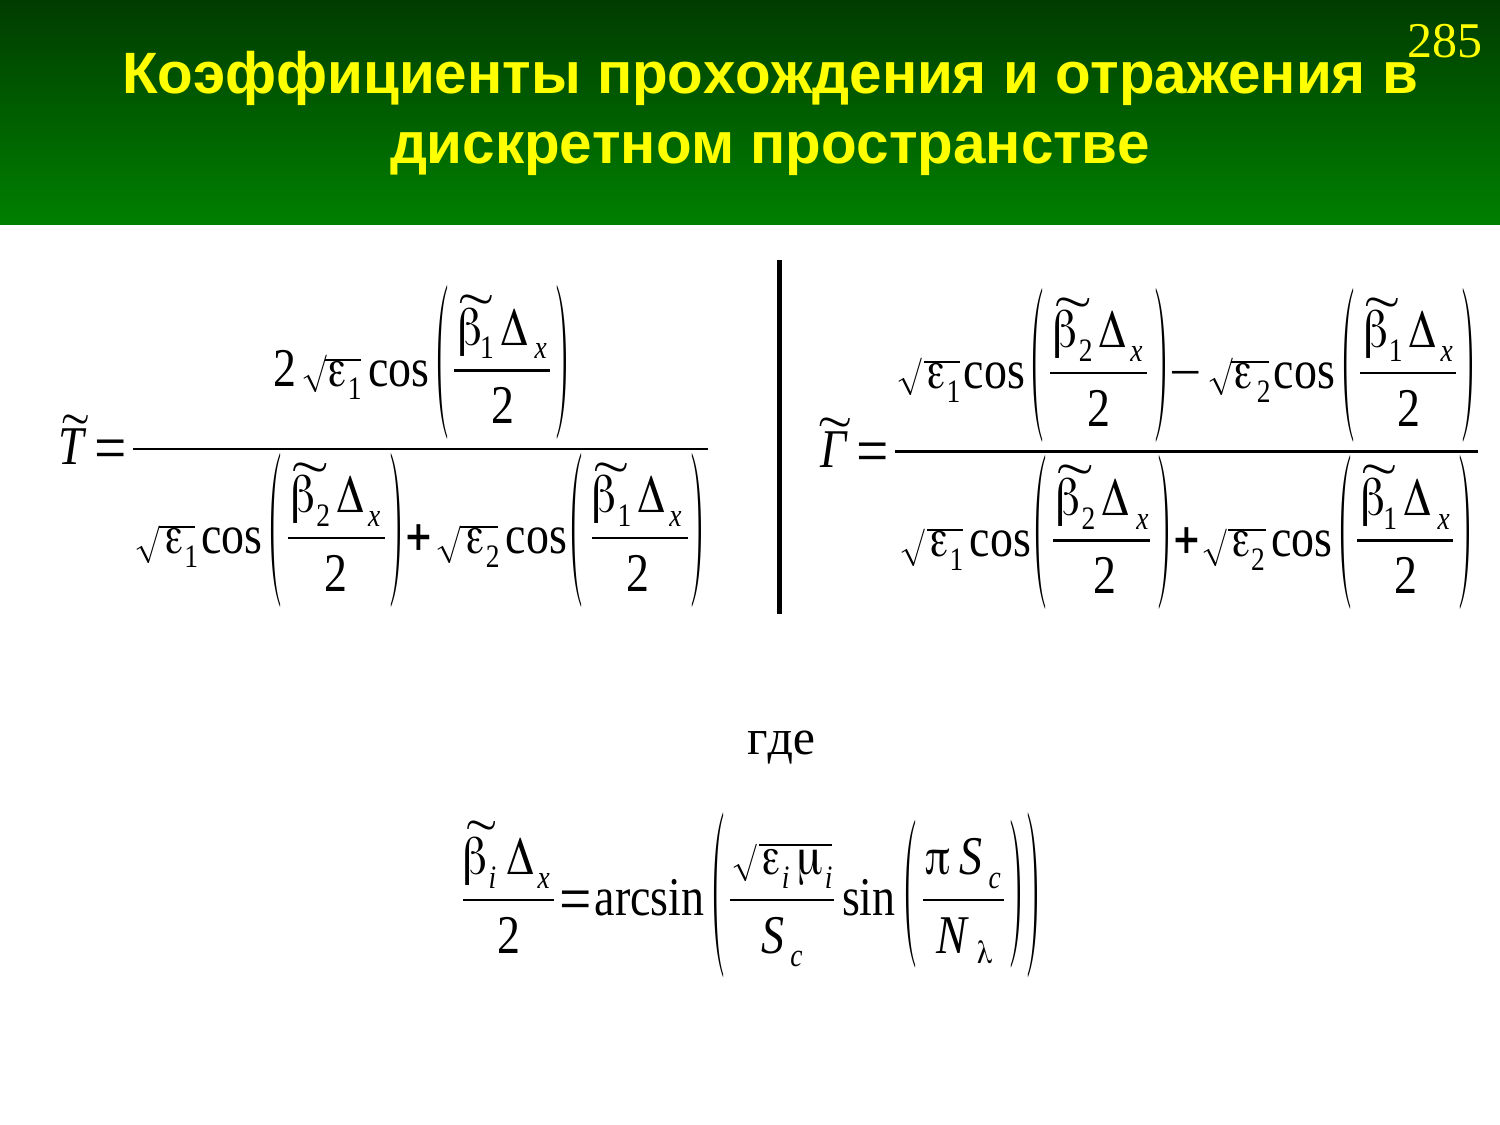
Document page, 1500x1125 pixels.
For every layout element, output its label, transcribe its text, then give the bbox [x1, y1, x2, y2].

title Коэффициенты прохождения и отражения в дискретном пространстве [100, 7, 1441, 204]
chart [448, 809, 1052, 981]
chart [46, 283, 721, 612]
chart [803, 286, 1491, 615]
text_box где [732, 696, 845, 832]
